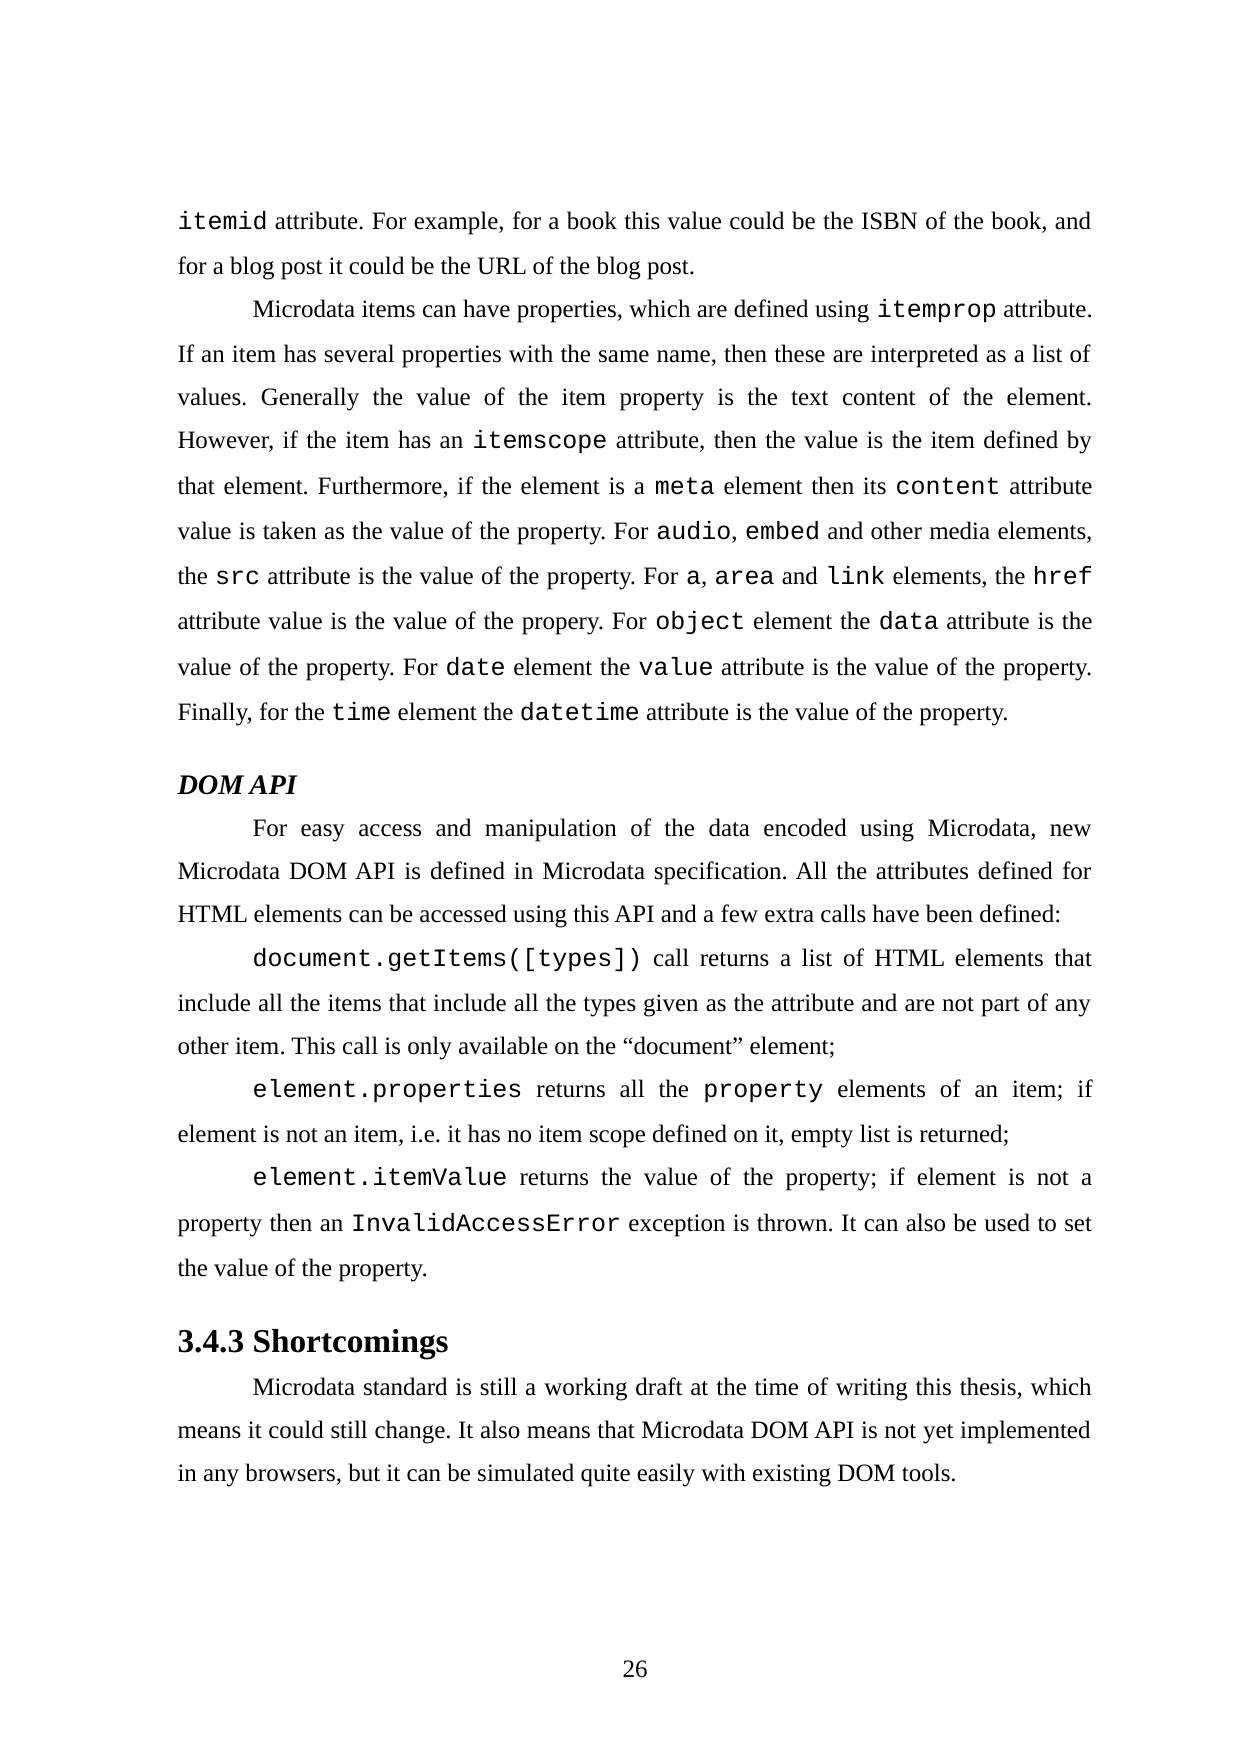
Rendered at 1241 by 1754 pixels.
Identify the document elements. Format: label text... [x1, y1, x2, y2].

subtitle DOM API [177, 768, 1093, 801]
text element.itemValue returns the value of the property; if element is not a property then an InvalidAccessError exception is thrown. It can also be used to set the value of the property. [177, 1162, 1093, 1282]
text itemid attribute. For example, for a book this value could be the ISBN of the book, and for a blog post it could be the URL of the blog post. [177, 206, 1093, 280]
subtitle Shortcomings [177, 1321, 1093, 1359]
text For easy access and manipulation of the data encoded using Microdata, new Microdata DOM API is defined in Microdata specification. All the attributes defined for HTML elements can be accessed using this API and a few extra calls have been defined: [177, 813, 1093, 928]
text element.properties returns all the property elements of an item; if element is not an item, i.e. it has no item scope defined on it, empty list is returned; [177, 1074, 1093, 1148]
text Microdata items can have properties, which are defined using itemprop attribute. If an item has several properties with the same name, then these are interpreted as a list of values. Generally the value of the item property is the text content of the element. However, if the item has an itemscope attribute, then the value is the item defined by that element. Furthermore, if the element is a meta element then its content attribute value is taken as the value of the property. For audio, embed and other media elements, the src attribute is the value of the property. For a, area and link elements, the href attribute value is the value of the propery. For object element the data attribute is the value of the property. For date element the value attribute is the value of the property. Finally, for the time element the datetime attribute is the value of the property. [177, 294, 1093, 728]
text document.getItems([types]) call returns a list of HTML elements that include all the items that include all the types given as the attribute and are not part of any other item. This call is only available on the “document” element; [177, 943, 1093, 1060]
text Microdata standard is still a working draft at the time of writing this thesis, which means it could still change. It also means that Microdata DOM API is not yet implemented in any browsers, but it can be simulated quite easily with existing DOM tools. [177, 1372, 1093, 1487]
